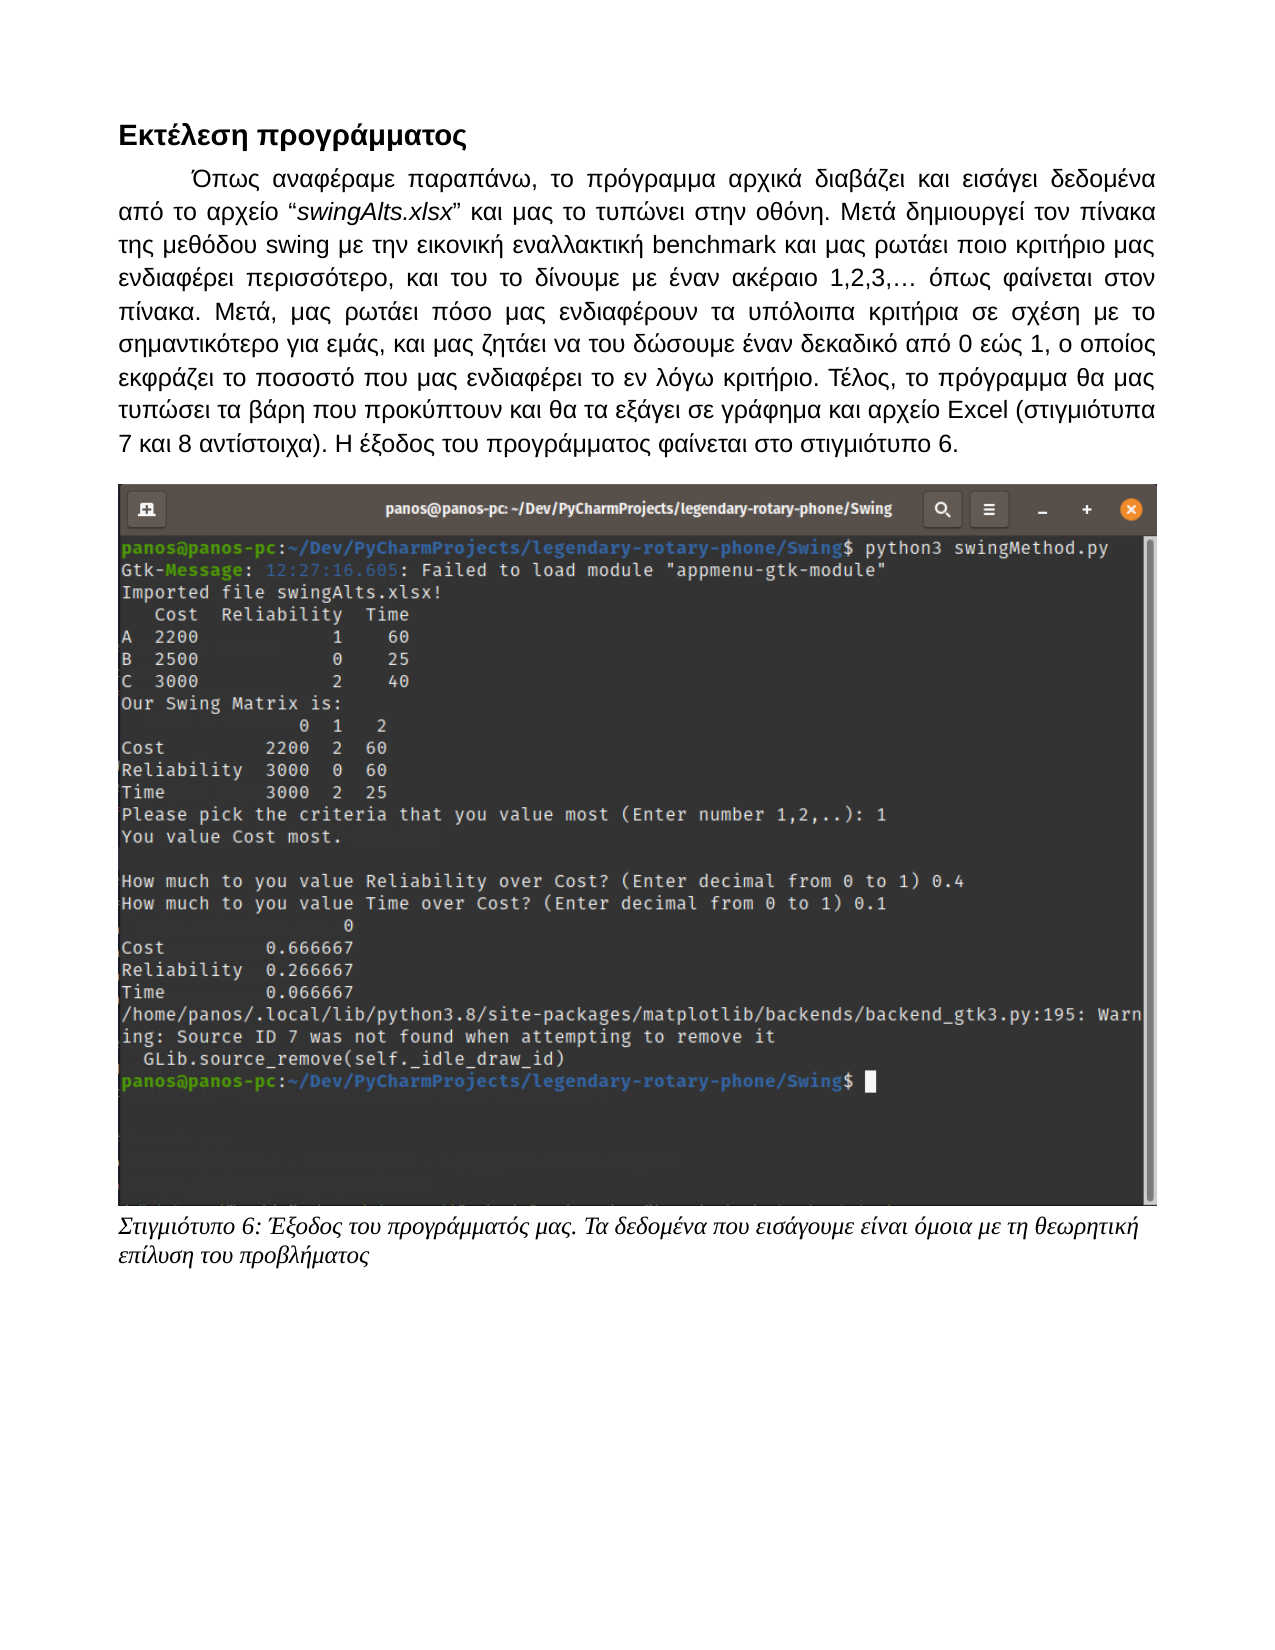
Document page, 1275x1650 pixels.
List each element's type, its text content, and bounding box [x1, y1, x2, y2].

text Στιγμιότυπο 6: Έξοδος του προγράμματός μας. Τα δεδομένα που εισάγουμε είναι όμοια με τη θεωρητική επίλυση του προβλήματος [118, 1206, 1157, 1269]
subtitle Εκτέλεση προγράμματος [118, 118, 1157, 152]
text Όπως αναφέραμε παραπάνω, το πρόγραμμα αρχικά διαβάζει και εισάγει δεδομένα από το αρχείο “swingAlts.xlsx” και μας το τυπώνει στην οθόνη. Μετά δημιουργεί τον πίνακα της μεθόδου swing με την εικονική εναλλακτική benchmark και μας ρωτάει ποιο κριτήριο μας ενδιαφέρει περισσότερο, και του το δίνουμε με έναν ακέραιο 1,2,3,… όπως φαίνεται στον πίνακα. Μετά, μας ρωτάει πόσο μας ενδιαφέρουν τα υπόλοιπα κριτήρια σε σχέση με το σημαντικότερο για εμάς, και μας ζητάει να του δώσουμε έναν δεκαδικό από 0 εώς 1, ο οποίος εκφράζει το ποσοστό που μας ενδιαφέρει το εν λόγω κριτήριο. Τέλος, το πρόγραμμα θα μας τυπώσει τα βάρη που προκύπτουν και θα τα εξάγει σε γράφημα και αρχείο Excel (στιγμιότυπα 7 και 8 αντίστοιχα). Η έξοδος του προγράμματος φαίνεται στο στιγμιότυπο 6. [118, 164, 1157, 457]
picture [118, 484, 1157, 1206]
